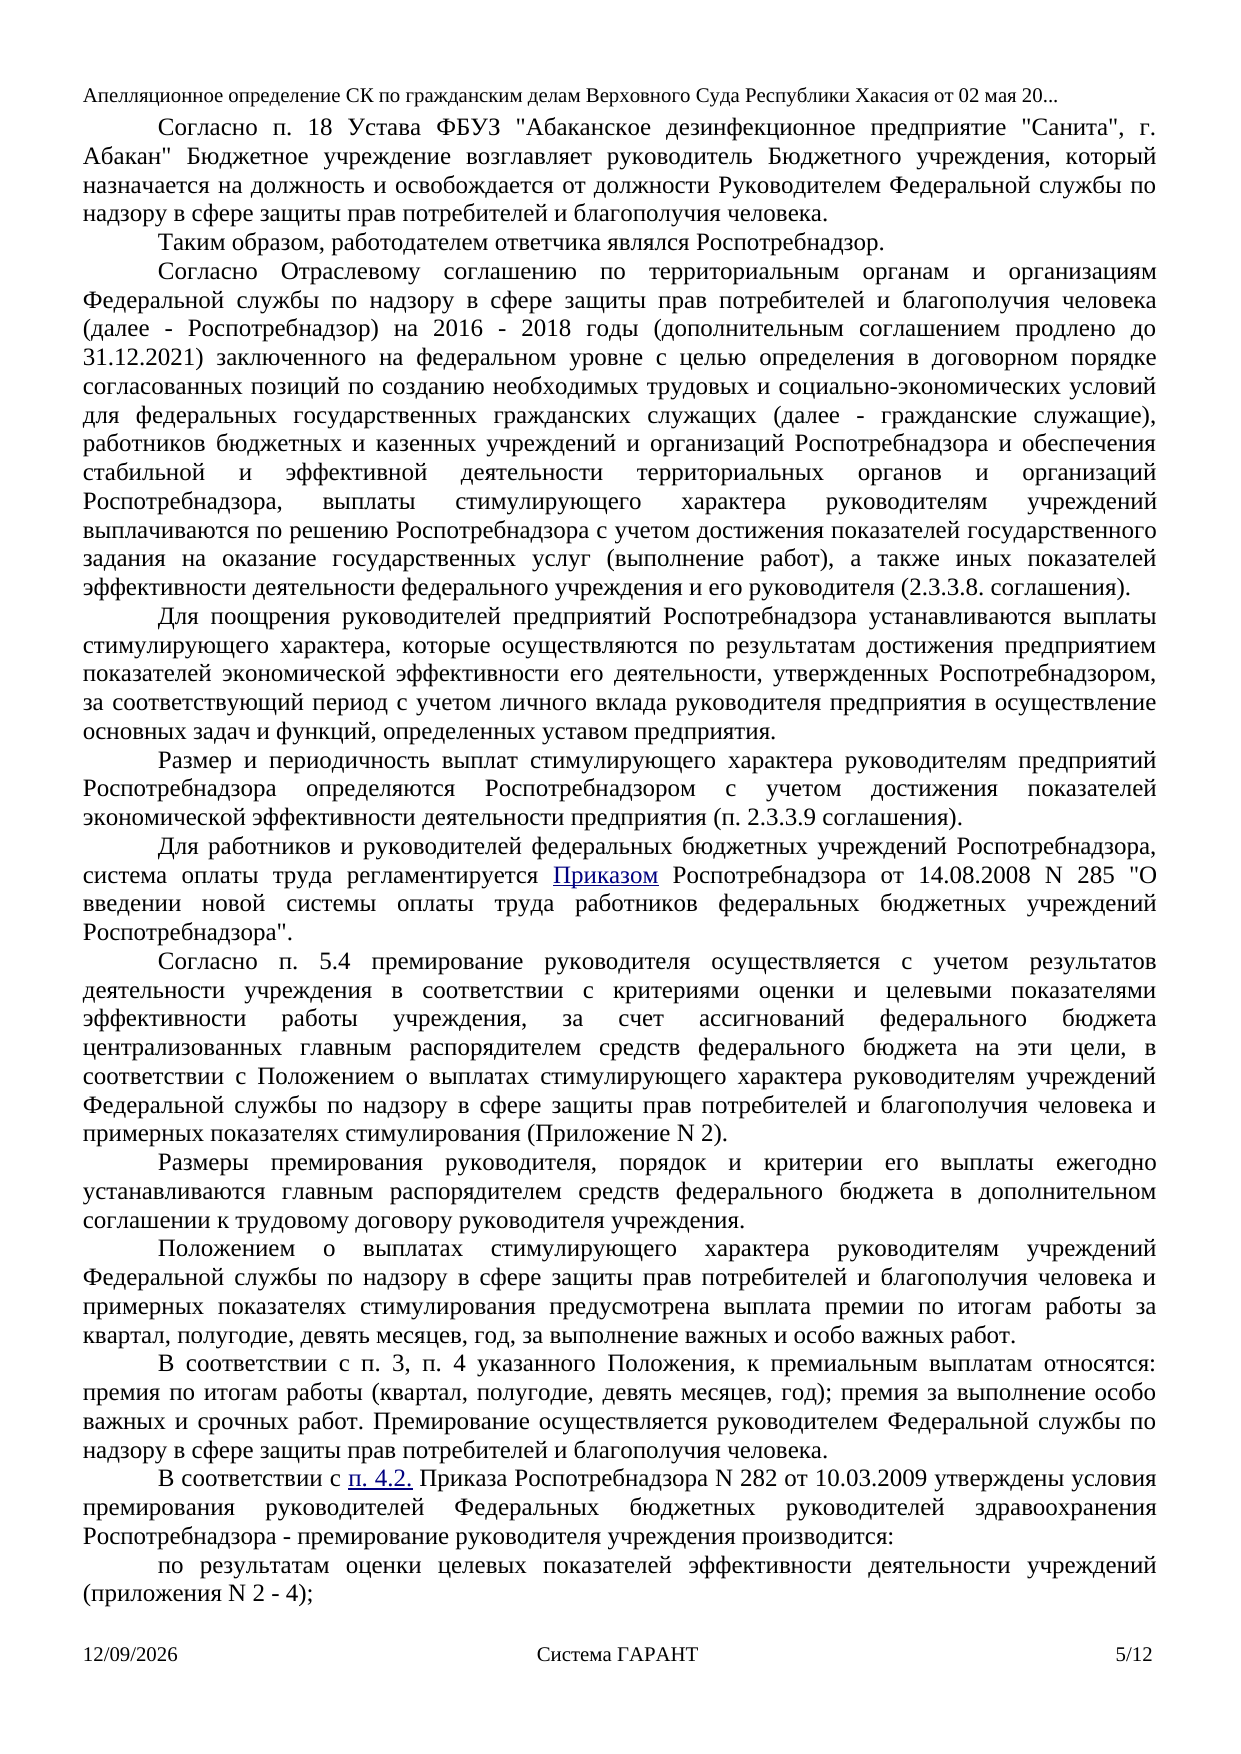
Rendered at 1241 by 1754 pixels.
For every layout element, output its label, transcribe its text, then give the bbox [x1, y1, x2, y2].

text Для работников и руководителей федеральных бюджетных учреждений Роспотребнадзора, система оплаты труда регламентируется Приказом Роспотребнадзора от 14.08.2008 N 285 "О введении новой системы оплаты труда работников федеральных бюджетных учреждений Роспотребнадзора". [83, 831, 1157, 946]
text Положением о выплатах стимулирующего характера руководителям учреждений Федеральной службы по надзору в сфере защиты прав потребителей и благополучия человека и примерных показателях стимулирования предусмотрена выплата премии по итогам работы за квартал, полугодие, девять месяцев, год, за выполнение важных и особо важных работ. [83, 1233, 1157, 1348]
text Для поощрения руководителей предприятий Роспотребнадзора устанавливаются выплаты стимулирующего характера, которые осуществляются по результатам достижения предприятием показателей экономической эффективности его деятельности, утвержденных Роспотребнадзором, за соответствующий период с учетом личного вклада руководителя предприятия в осуществление основных задач и функций, определенных уставом предприятия. [83, 601, 1157, 745]
text по результатам оценки целевых показателей эффективности деятельности учреждений (приложения N 2 - 4); [83, 1550, 1157, 1607]
text Согласно п. 5.4 премирование руководителя осуществляется с учетом результатов деятельности учреждения в соответствии с критериями оценки и целевыми показателями эффективности работы учреждения, за счет ассигнований федерального бюджета централизованных главным распорядителем средств федерального бюджета на эти цели, в соответствии с Положением о выплатах стимулирующего характера руководителям учреждений Федеральной службы по надзору в сфере защиты прав потребителей и благополучия человека и примерных показателях стимулирования (Приложение N 2). [83, 946, 1157, 1147]
text Согласно Отраслевому соглашению по территориальным органам и организациям Федеральной службы по надзору в сфере защиты прав потребителей и благополучия человека (далее - Роспотребнадзор) на 2016 - 2018 годы (дополнительным соглашением продлено до 31.12.2021) заключенного на федеральном уровне с целью определения в договорном порядке согласованных позиций по созданию необходимых трудовых и социально-экономических условий для федеральных государственных гражданских служащих (далее - гражданские служащие), работников бюджетных и казенных учреждений и организаций Роспотребнадзора и обеспечения стабильной и эффективной деятельности территориальных органов и организаций Роспотребнадзора, выплаты стимулирующего характера руководителям учреждений выплачиваются по решению Роспотребнадзора с учетом достижения показателей государственного задания на оказание государственных услуг (выполнение работ), а также иных показателей эффективности деятельности федерального учреждения и его руководителя (2.3.3.8. соглашения). [83, 256, 1157, 601]
text В соответствии с п. 4.2. Приказа Роспотребнадзора N 282 от 10.03.2009 утверждены условия премирования руководителей Федеральных бюджетных руководителей здравоохранения Роспотребнадзора - премирование руководителя учреждения производится: [83, 1463, 1157, 1550]
text Размер и периодичность выплат стимулирующего характера руководителям предприятий Роспотребнадзора определяются Роспотребнадзором с учетом достижения показателей экономической эффективности деятельности предприятия (п. 2.3.3.9 соглашения). [83, 745, 1157, 831]
text Таким образом, работодателем ответчика являлся Роспотребнадзор. [83, 227, 1157, 256]
text В соответствии с п. 3, п. 4 указанного Положения, к премиальным выплатам относятся: премия по итогам работы (квартал, полугодие, девять месяцев, год); премия за выполнение особо важных и срочных работ. Премирование осуществляется руководителем Федеральной службы по надзору в сфере защиты прав потребителей и благополучия человека. [83, 1348, 1157, 1463]
text Размеры премирования руководителя, порядок и критерии его выплаты ежегодно устанавливаются главным распорядителем средств федерального бюджета в дополнительном соглашении к трудовому договору руководителя учреждения. [83, 1147, 1157, 1233]
text Согласно п. 18 Устава ФБУЗ "Абаканское дезинфекционное предприятие "Санита", г. Абакан" Бюджетное учреждение возглавляет руководитель Бюджетного учреждения, который назначается на должность и освобождается от должности Руководителем Федеральной службы по надзору в сфере защиты прав потребителей и благополучия человека. [83, 112, 1157, 227]
